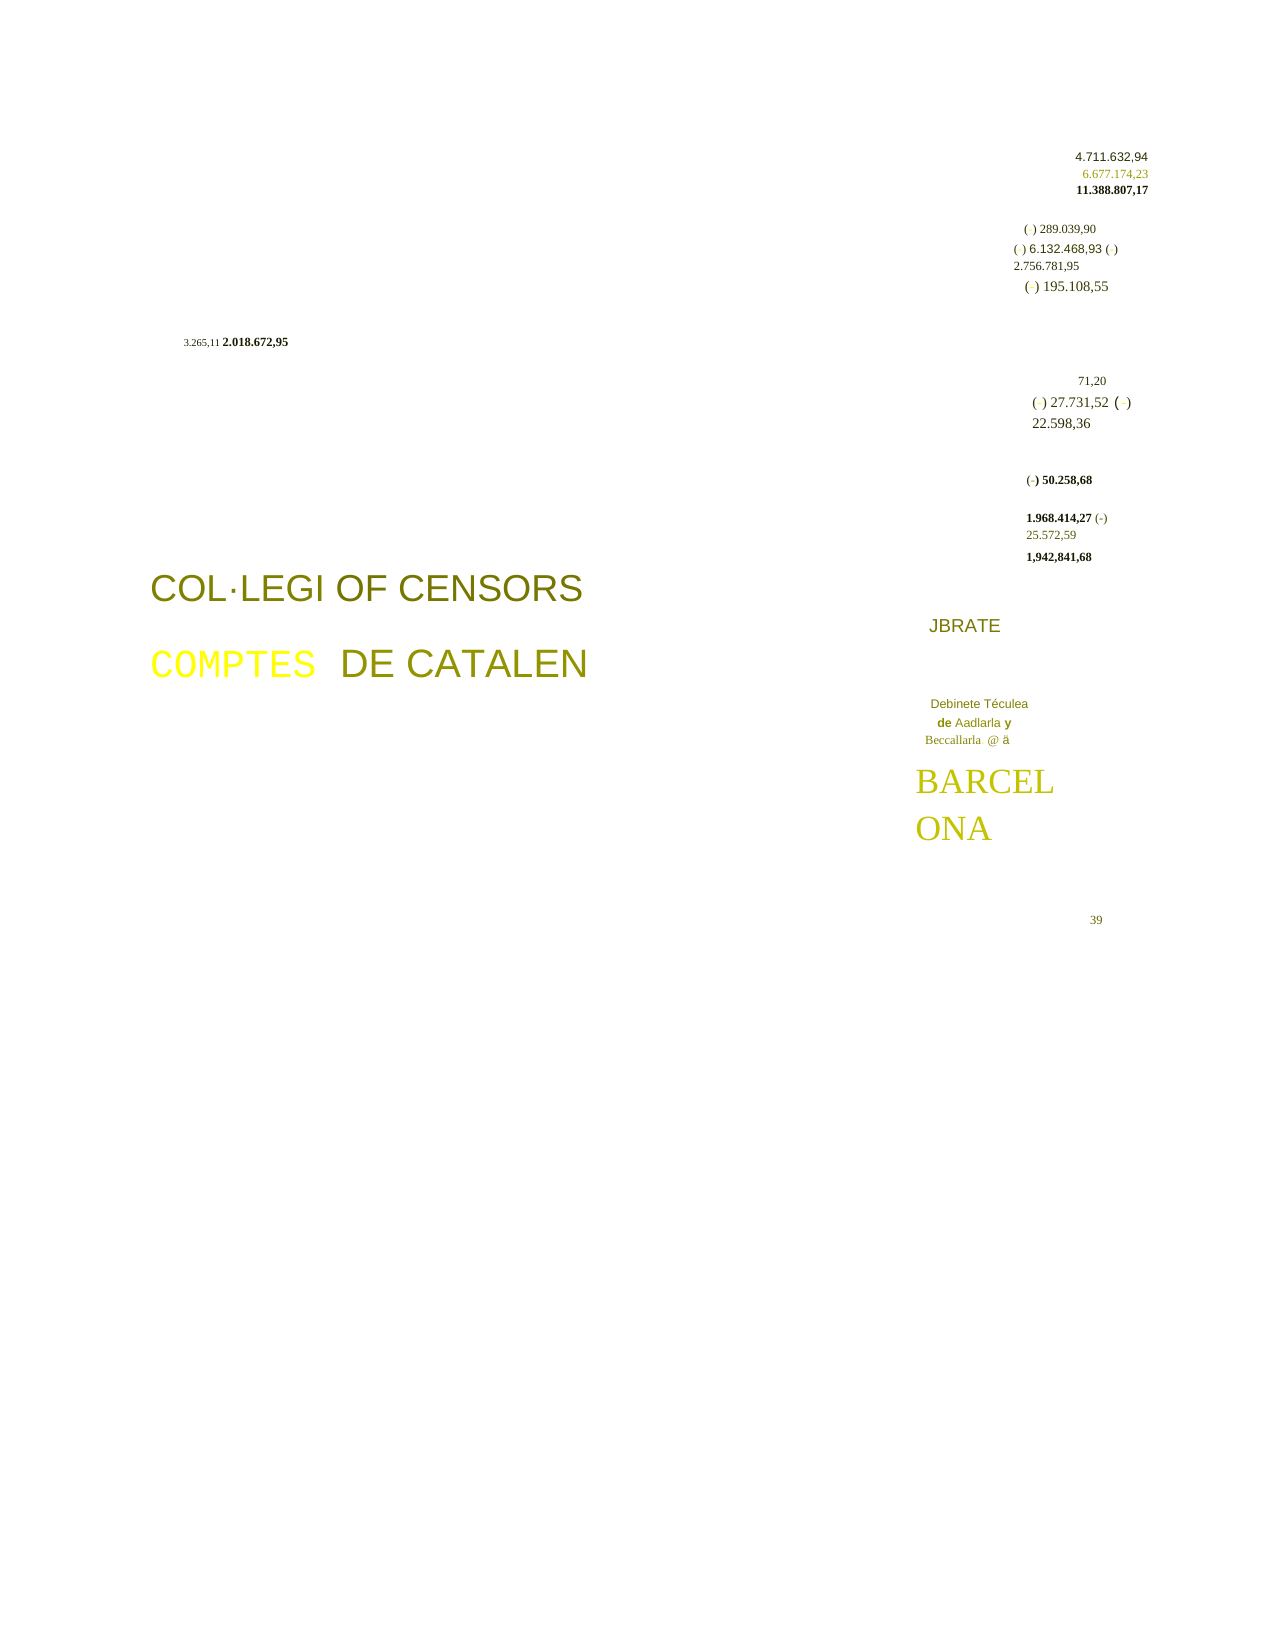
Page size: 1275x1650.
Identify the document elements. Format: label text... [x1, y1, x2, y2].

text 3.265,11 2.018.672,95 [183, 335, 1148, 349]
text (-) 50.258,68 [1026, 473, 1148, 487]
text 1.968.414,27 (-) 25.572,59 [1026, 511, 1148, 542]
text (-) 195.108,55 [1024, 278, 1147, 294]
text COMPTES DE CATALEN [150, 640, 1125, 689]
text JBRATE [929, 615, 1023, 637]
text 1,942,841,68 [1026, 549, 1147, 564]
text 39 [1090, 913, 1148, 927]
text 4.711.632,94 6.677.174,23 11.388.807,17 [1018, 150, 1148, 197]
text COL·LEGI OF CENSORS [150, 566, 1125, 609]
text (-) 27.731,52 (-) 22.598,36 [1032, 394, 1147, 432]
text (-) 289.039,90 [1024, 221, 1148, 236]
text de Aadlarla y [937, 716, 1052, 730]
text (-) 6.132.468,93 (-) 2.756.781,95 [1013, 242, 1148, 273]
text Beccallarla. @ ä [925, 733, 1060, 747]
text BARCELONA [915, 760, 1068, 848]
text Debinete Téculea [930, 697, 1061, 711]
text 71,20 [1078, 374, 1147, 388]
